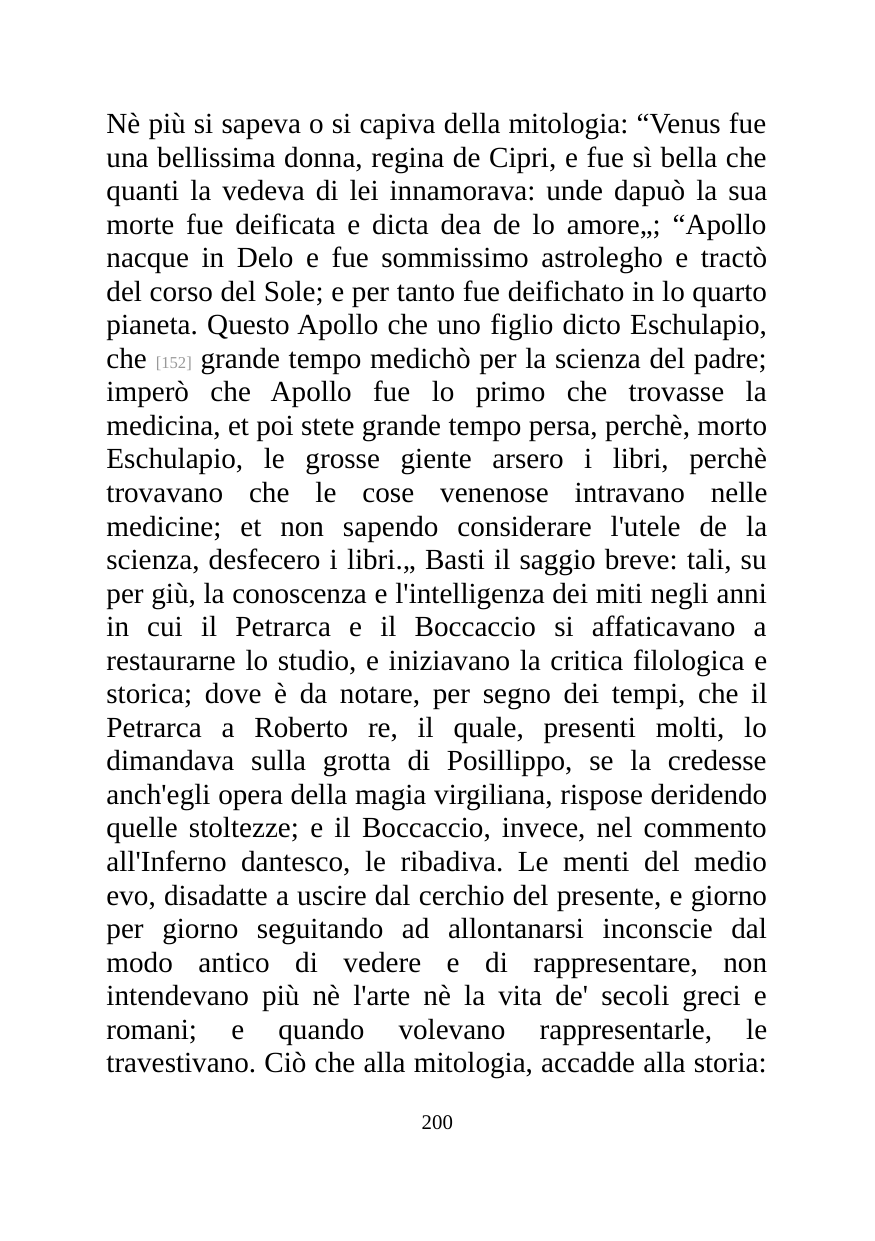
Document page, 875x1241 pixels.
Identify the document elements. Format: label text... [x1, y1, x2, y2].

text Nè più si sapeva o si capiva della mitologia: “Venus fue una bellissima donna, regina de Cipri, e fue sì bella che quanti la vedeva di lei innamorava: unde dapuò la sua morte fue deificata e dicta dea de lo amore„; “Apollo nacque in Delo e fue sommissimo astrolegho e tractò del corso del Sole; e per tanto fue deifichato in lo quarto pianeta. Questo Apollo che uno figlio dicto Eschulapio, che [152] grande tempo medichò per la scienza del padre; imperò che Apollo fue lo primo che trovasse la medicina, et poi stete grande tempo persa, perchè, morto Eschulapio, le grosse giente arsero i libri, perchè trovavano che le cose venenose intravano nelle medicine; et non sapendo considerare l'utele de la scienza, desfecero i libri.„ Basti il saggio breve: tali, su per giù, la conoscenza e l'intelligenza dei miti negli anni in cui il Petrarca e il Boccaccio si affaticavano a restaurarne lo studio, e iniziavano la critica filologica e storica; dove è da notare, per segno dei tempi, che il Petrarca a Roberto re, il quale, presenti molti, lo dimandava sulla grotta di Posillippo, se la credesse anch'egli opera della magia virgiliana, rispose deridendo quelle stoltezze; e il Boccaccio, invece, nel commento all'Inferno dantesco, le ribadiva. Le menti del medio evo, disadatte a uscire dal cerchio del presente, e giorno per giorno seguitando ad allontanarsi inconscie dal modo antico di vedere e di rappresentare, non intendevano più nè l'arte nè la vita de' secoli greci e romani; e quando volevano rappresentarle, le travestivano. Ciò che alla mitologia, accadde alla storia: [106, 106, 768, 1079]
